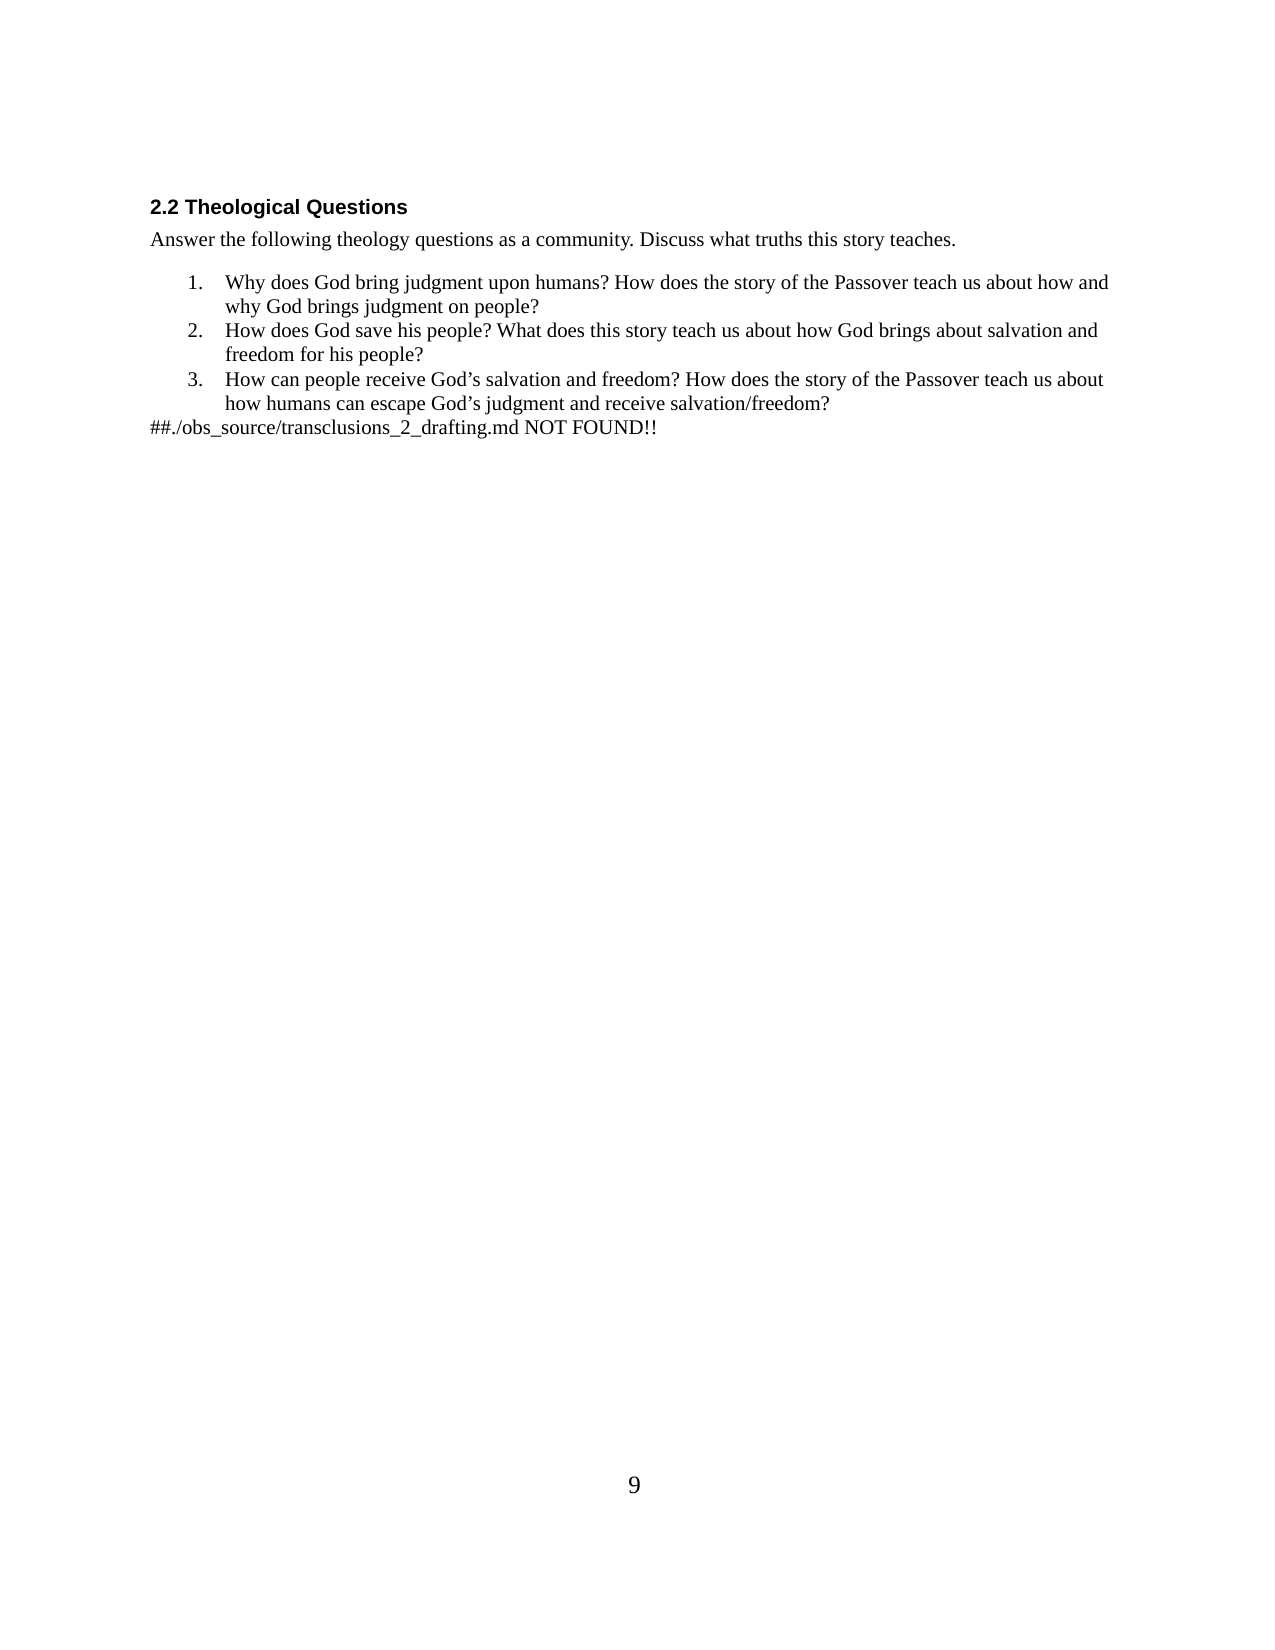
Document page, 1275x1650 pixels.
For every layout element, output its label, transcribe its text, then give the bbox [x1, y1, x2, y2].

subtitle 2.2 Theological Questions [150, 195, 1125, 219]
text Answer the following theology questions as a community. Discuss what truths this story teaches. [150, 227, 1125, 251]
list Why does God bring judgment upon humans? How does the story of the Passover teach us about how and why God brings judgment on people? [187, 270, 1125, 318]
list How does God save his people? What does this story teach us about how God brings about salvation and freedom for his people? [187, 318, 1125, 366]
text ##./obs_source/transclusions_2_drafting.md NOT FOUND!! [150, 414, 1125, 439]
list How can people receive God’s salvation and freedom? How does the story of the Passover teach us about how humans can escape God’s judgment and receive salvation/freedom? [187, 366, 1125, 414]
